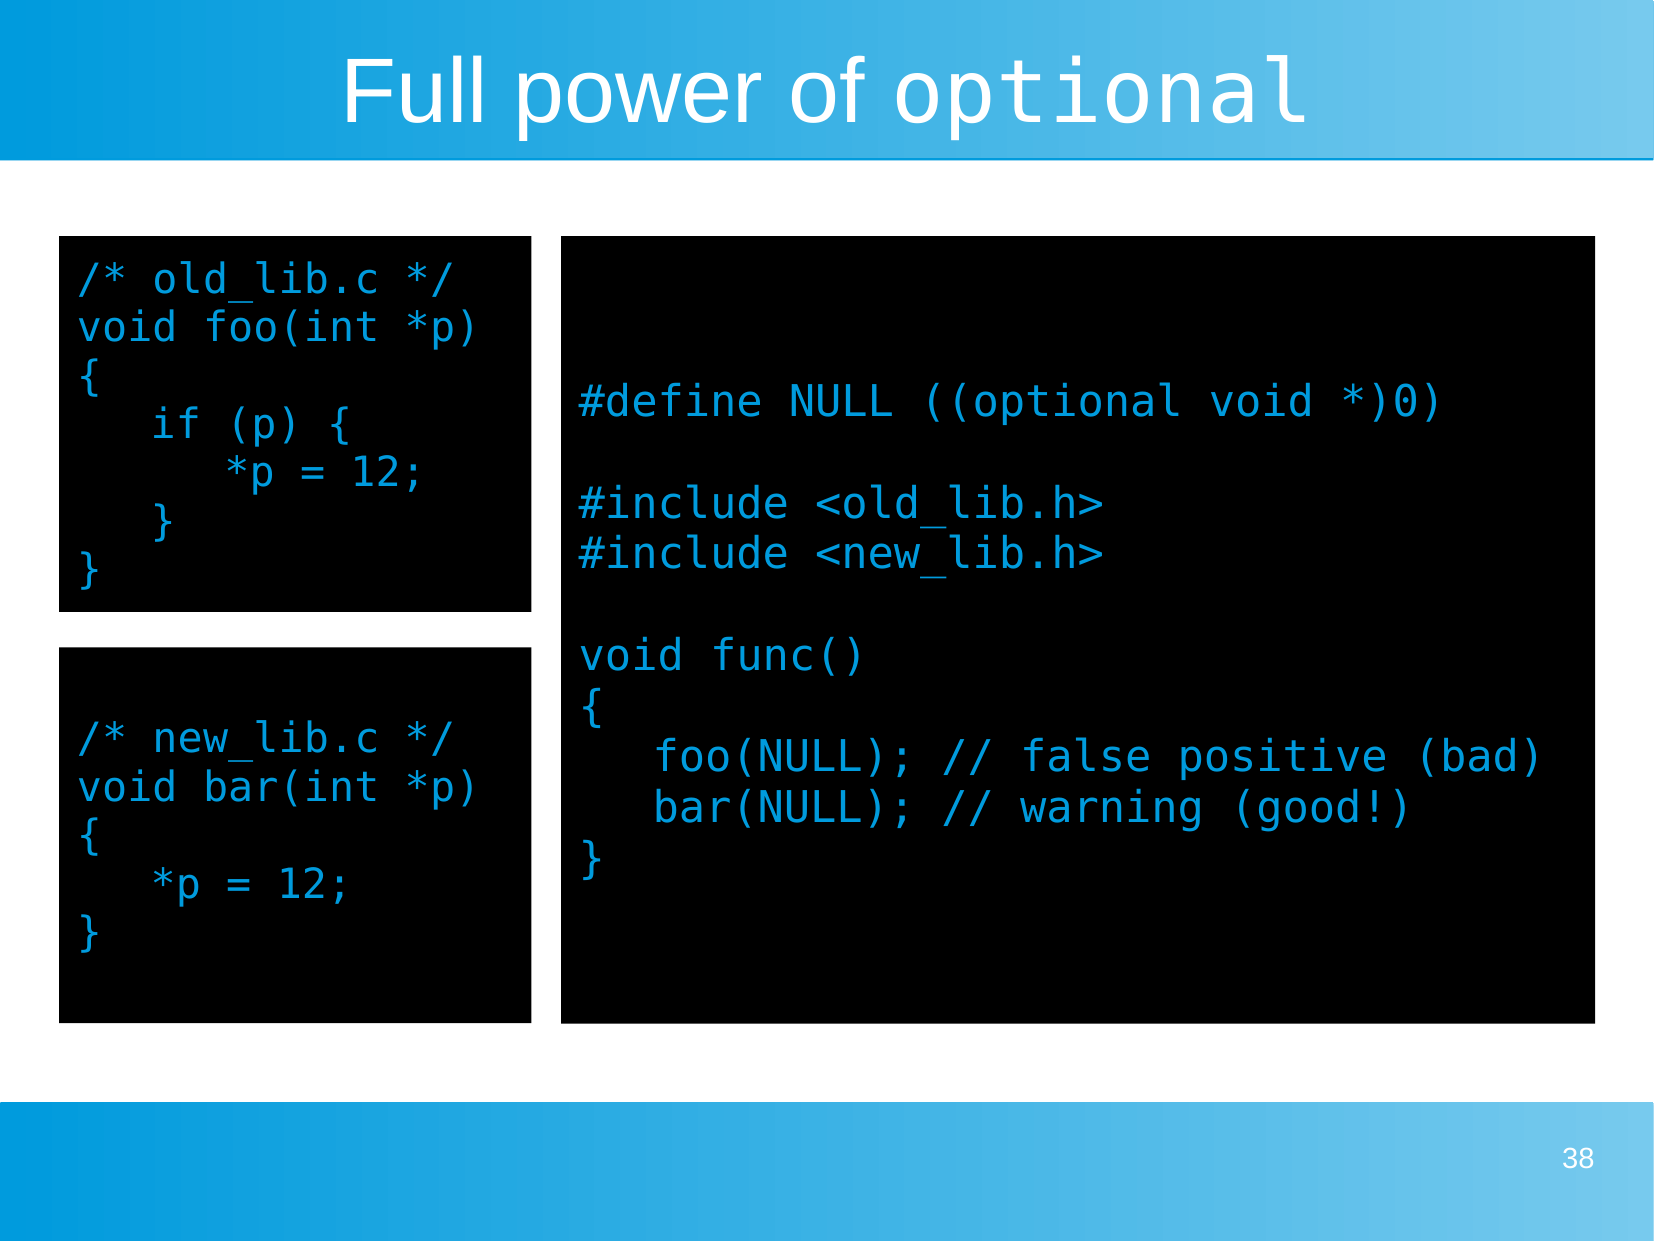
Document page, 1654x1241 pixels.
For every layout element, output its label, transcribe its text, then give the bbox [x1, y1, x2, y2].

list /* old_lib.c */ void foo(int *p) { if (p) { *p = 12; } } [59, 236, 532, 612]
list /* new_lib.c */ void bar(int *p) { *p = 12; } [59, 647, 532, 1024]
list #define NULL ((optional void *)0) #include <old_lib.h> #include <new_lib.h> void func() { foo(NULL); // false positive (bad) bar(NULL); // warning (good!) } [561, 236, 1596, 1024]
title Full power of optional [59, 39, 1595, 144]
